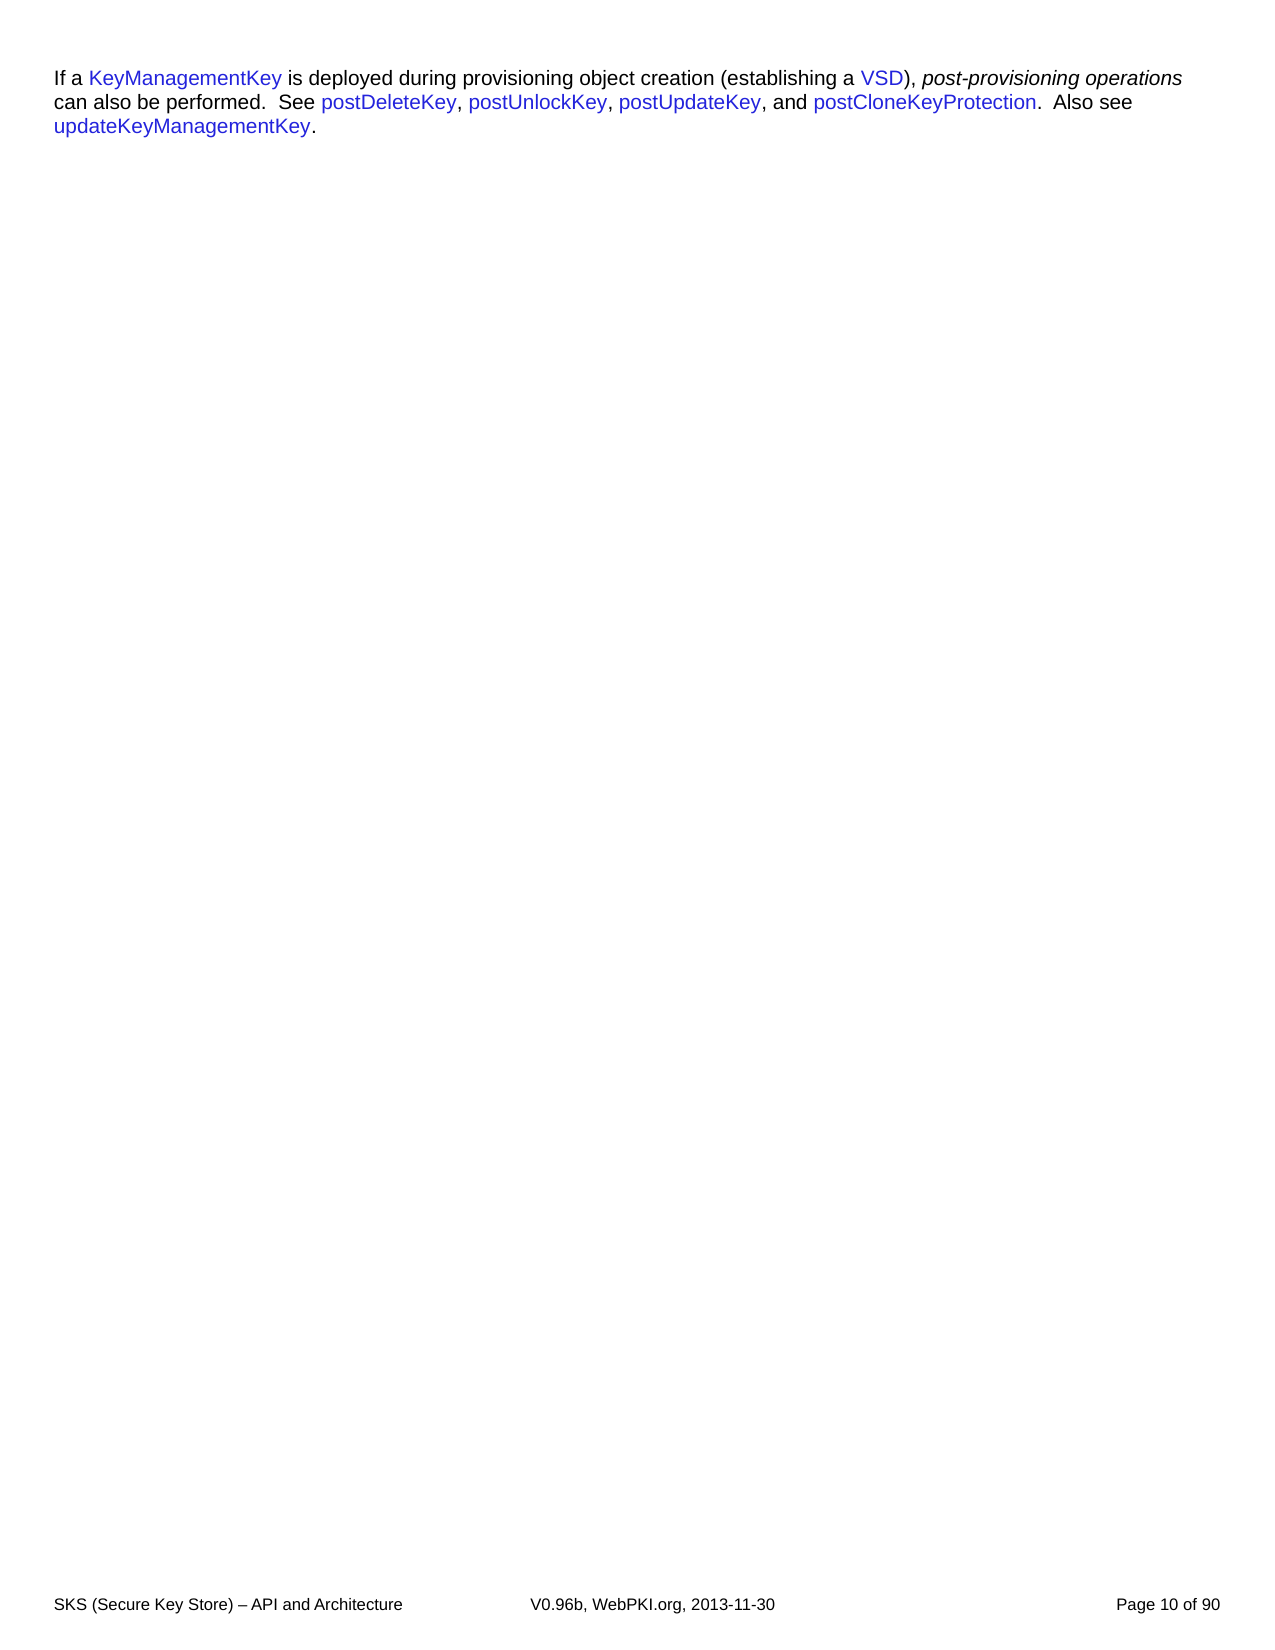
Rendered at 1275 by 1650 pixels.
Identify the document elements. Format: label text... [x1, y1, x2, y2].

text If a KeyManagementKey is deployed during provisioning object creation (establishing a VSD), post-provisioning operations can also be performed. See postDeleteKey, postUnlockKey, postUpdateKey, and postCloneKeyProtection. Also see updateKeyManagementKey. [54, 66, 1221, 138]
